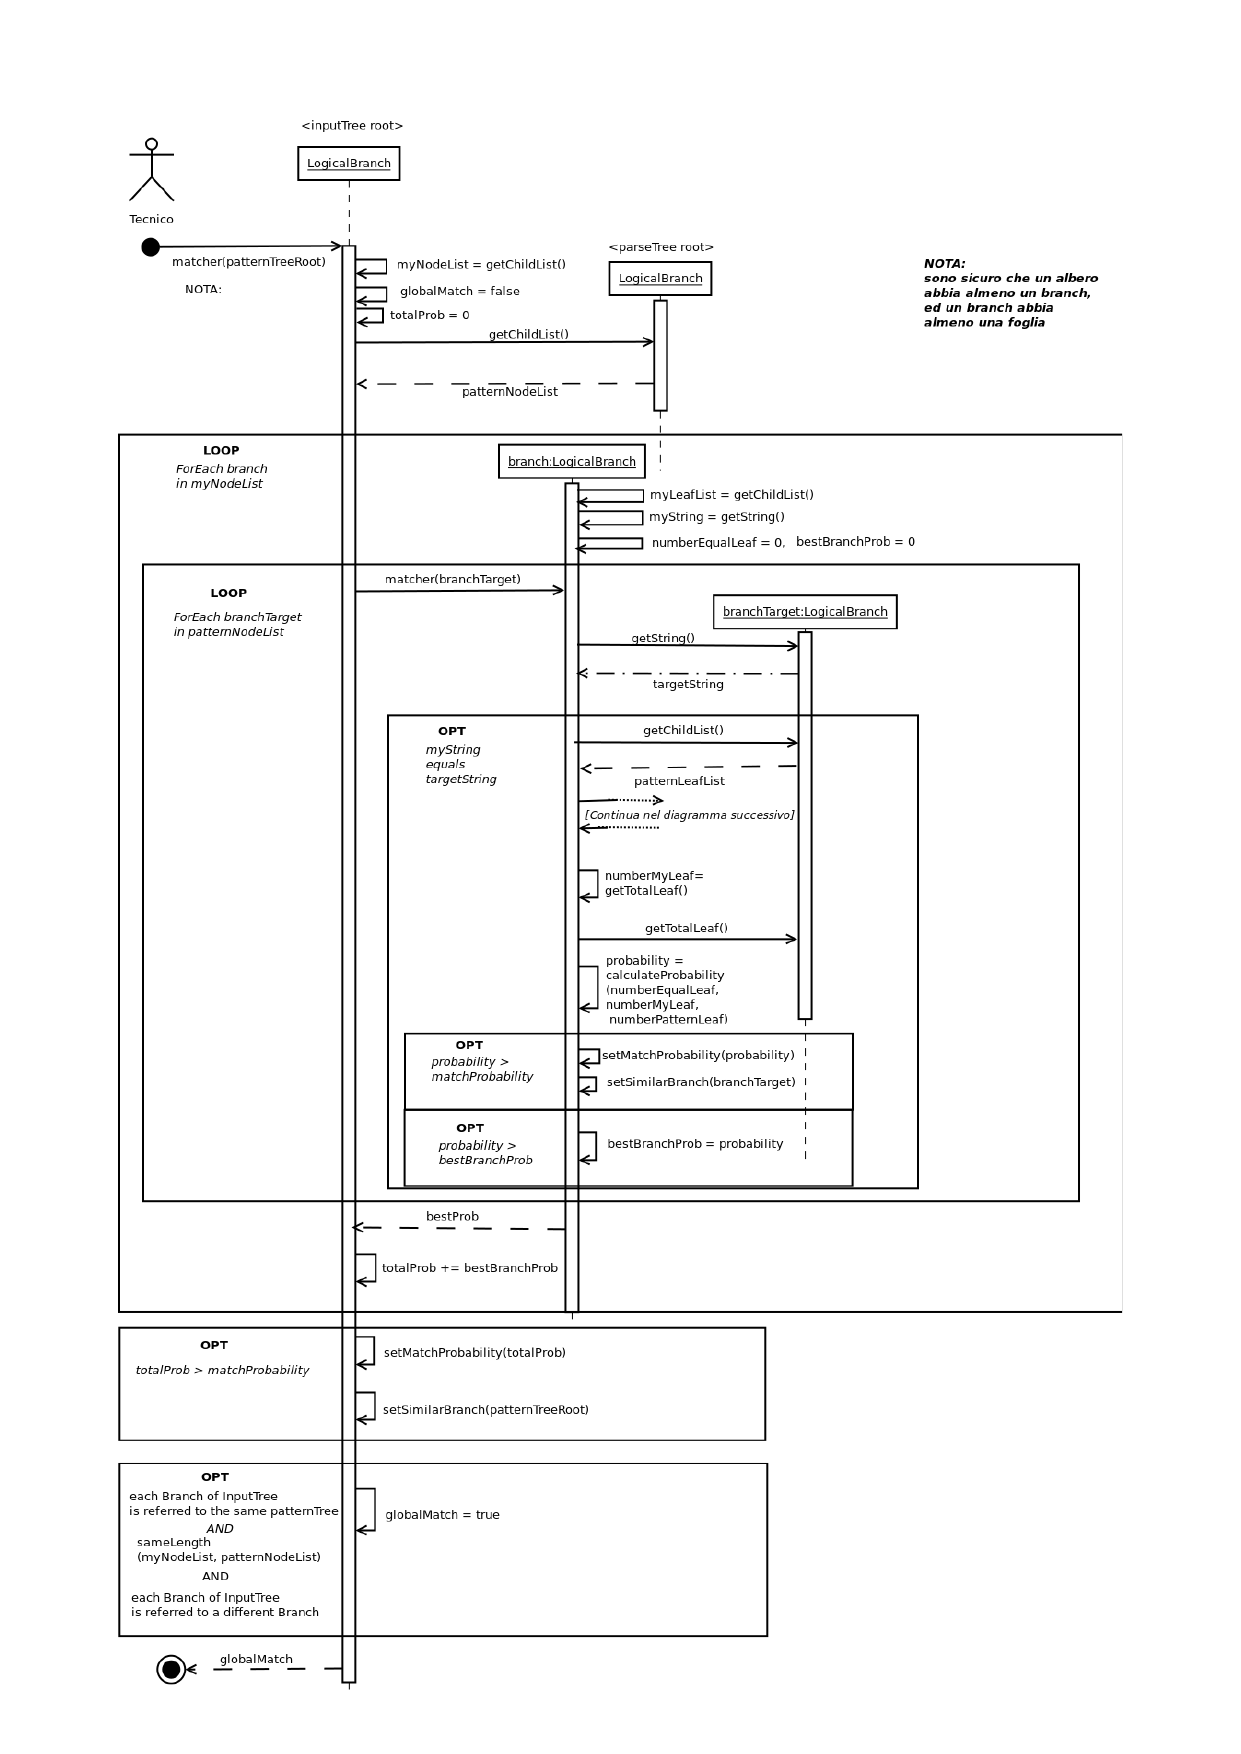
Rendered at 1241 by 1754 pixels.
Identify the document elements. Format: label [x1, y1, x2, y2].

picture [118, 118, 1123, 1696]
